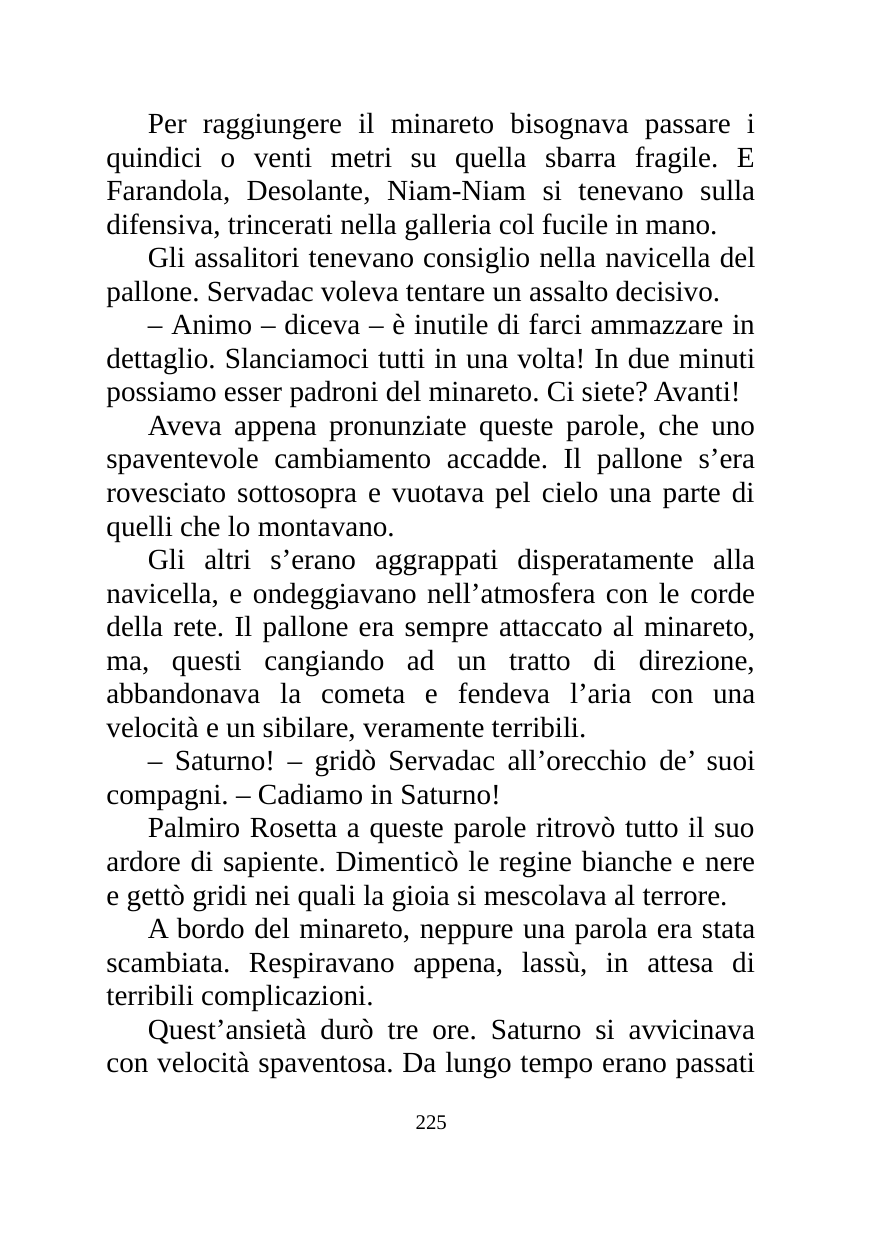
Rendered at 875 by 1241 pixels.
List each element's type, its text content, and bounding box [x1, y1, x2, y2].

text Palmiro Rosetta a queste parole ritrovò tutto il suo ardore di sapiente. Dimenticò le regine bianche e nere e gettò gridi nei quali la gioia si mescolava al terrore. [106, 811, 756, 911]
text Gli assalitori tenevano consiglio nella navicella del pallone. Servadac voleva tentare un assalto decisivo. [106, 240, 756, 307]
text Per raggiungere il minareto bisognava passare i quindici o venti metri su quella sbarra fragile. E Farandola, Desolante, Niam-Niam si tenevano sulla difensiva, trincerati nella galleria col fucile in mano. [106, 106, 756, 240]
text A bordo del minareto, neppure una parola era stata scambiata. Respiravano appena, lassù, in attesa di terribili complicazioni. [106, 911, 756, 1012]
text Quest’ansietà durò tre ore. Saturno si avvicinava con velocità spaventosa. Da lungo tempo erano passati [106, 1012, 756, 1079]
text Aveva appena pronunziate queste parole, che uno spaventevole cambiamento accadde. Il pallone s’era rovesciato sottosopra e vuotava pel cielo una parte di quelli che lo montavano. [106, 408, 756, 542]
text – Animo – diceva – è inutile di farci ammazzare in dettaglio. Slanciamoci tutti in una volta! In due minuti possiamo esser padroni del minareto. Ci siete? Avanti! [106, 307, 756, 408]
text Gli altri s’erano aggrappati disperatamente alla navicella, e ondeggiavano nell’atmosfera con le corde della rete. Il pallone era sempre attaccato al minareto, ma, questi cangiando ad un tratto di direzione, abbandonava la cometa e fendeva l’aria con una velocità e un sibilare, veramente terribili. [106, 542, 756, 743]
text – Saturno! – gridò Servadac all’orecchio de’ suoi compagni. – Cadiamo in Saturno! [106, 743, 756, 811]
